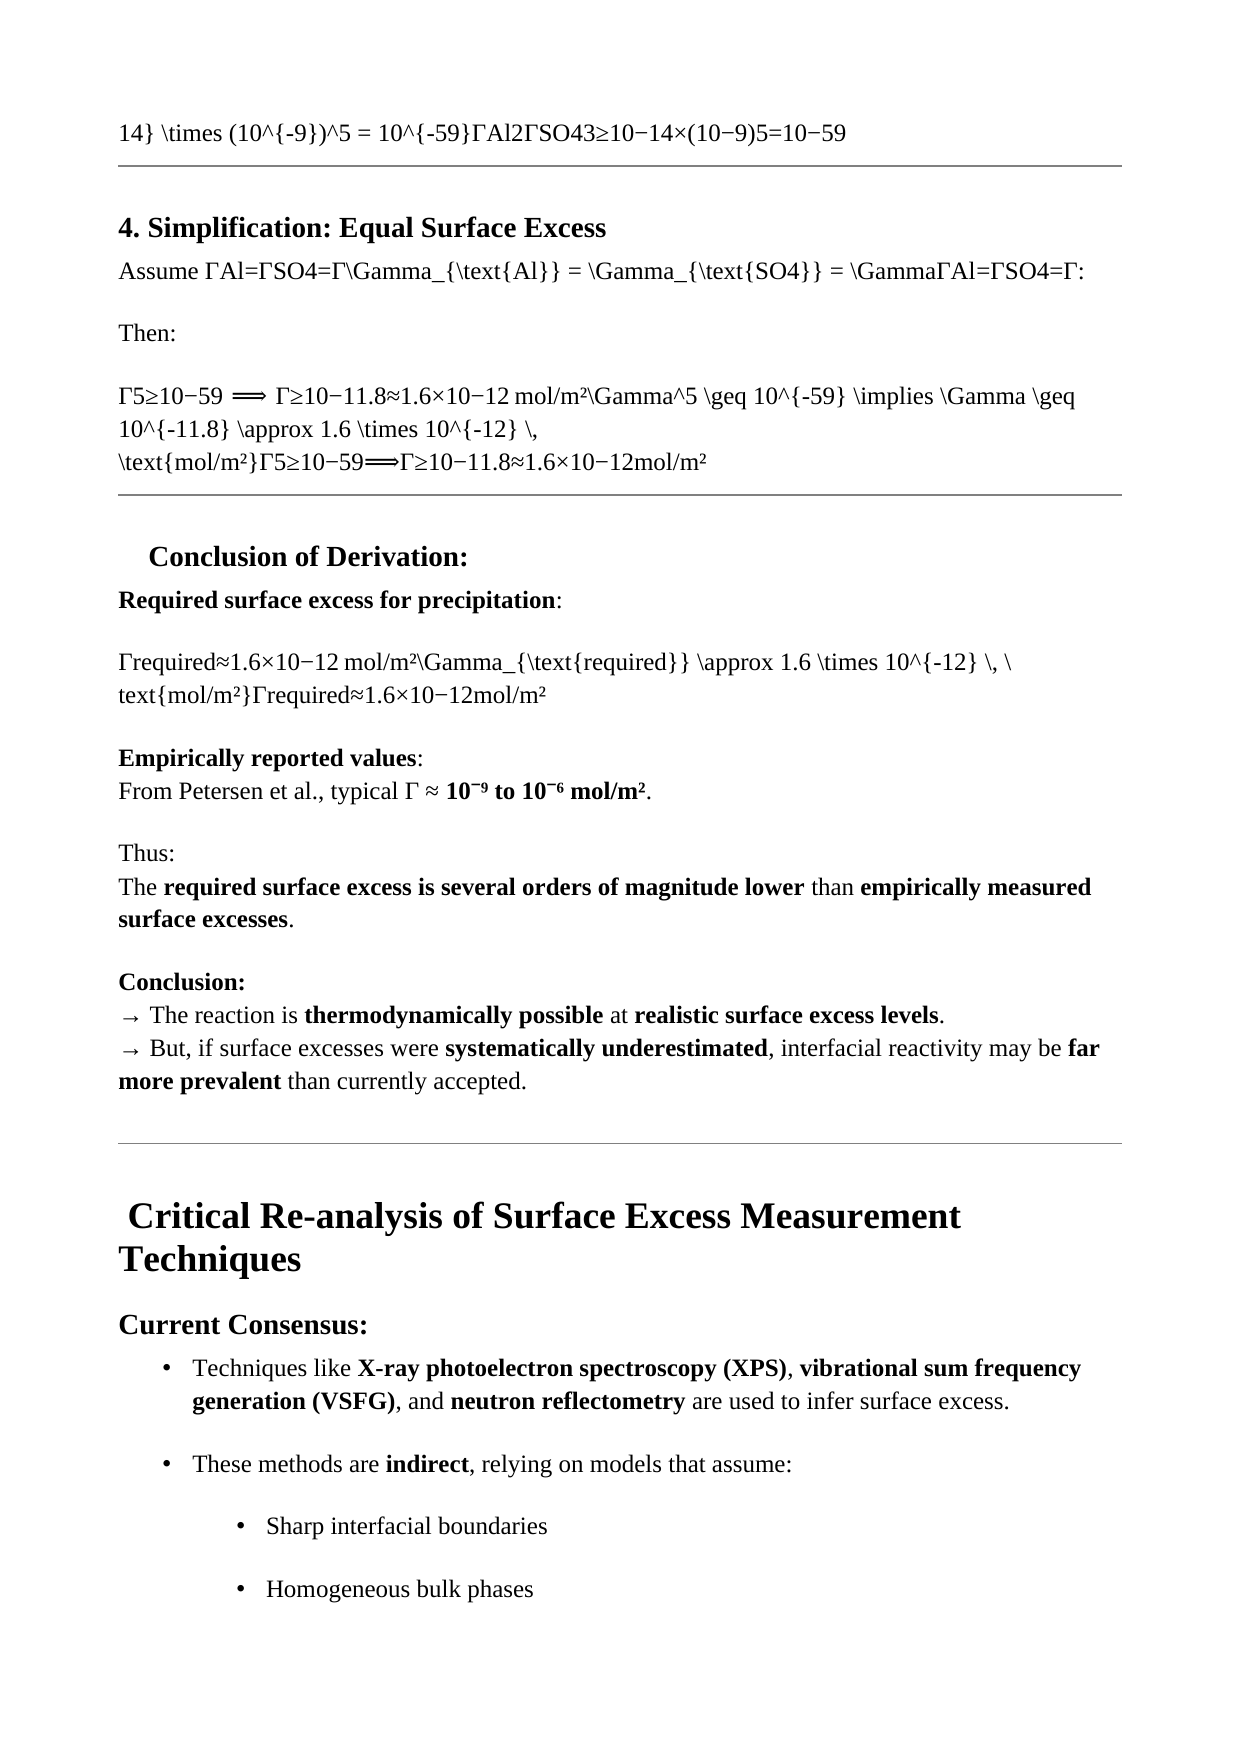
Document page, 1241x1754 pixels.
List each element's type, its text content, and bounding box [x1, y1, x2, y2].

subtitle 🕯️ Critical Re-analysis of Surface Excess Measurement Techniques [118, 1194, 1122, 1280]
text Γrequired≈1.6×10−12 mol/m²\Gamma_{\text{required}} \approx 1.6 \times 10^{-12} \, \text{mol/m²}Γrequired​≈1.6×10−12mol/m² [118, 647, 1122, 709]
subtitle 4. Simplification: Equal Surface Excess [118, 210, 1122, 243]
text Then: [118, 318, 1122, 347]
list These methods are indirect, relying on models that assume: [162, 1449, 1122, 1477]
subtitle Current Consensus: [118, 1307, 1122, 1341]
text 14} \times (10^{-9})^5 = 10^{-59}ΓAl2​ΓSO43​≥10−14×(10−9)5=10−59 [118, 118, 1122, 147]
list Sharp interfacial boundaries [236, 1511, 1122, 1540]
list Homogeneous bulk phases [236, 1574, 1122, 1602]
text Thus: The required surface excess is several orders of magnitude lower than empirically measured surface excesses. [118, 838, 1122, 933]
list Techniques like X-ray photoelectron spectroscopy (XPS), vibrational sum frequency generation (VSFG), and neutron reflectometry are used to infer surface excess. [162, 1353, 1122, 1415]
text Assume ΓAl=ΓSO4=Γ\Gamma_{\text{Al}} = \Gamma_{\text{SO4}} = \GammaΓAl​=ΓSO4​=Γ: [118, 256, 1122, 285]
text Required surface excess for precipitation: [118, 585, 1122, 614]
subtitle ✅ Conclusion of Derivation: [118, 539, 1122, 572]
text Γ5≥10−59 ⟹ Γ≥10−11.8≈1.6×10−12 mol/m²\Gamma^5 \geq 10^{-59} \implies \Gamma \geq 10^{-11.8} \approx 1.6 \times 10^{-12} \, \text{mol/m²}Γ5≥10−59⟹Γ≥10−11.8≈1.6×10−12mol/m² [118, 381, 1122, 476]
text Empirically reported values: From Petersen et al., typical Γ ≈ 10⁻⁹ to 10⁻⁶ mol/m². [118, 743, 1122, 805]
text Conclusion: → The reaction is thermodynamically possible at realistic surface excess levels. → But, if surface excesses were systematically underestimated, interfacial reactivity may be far more prevalent than currently accepted. [118, 967, 1122, 1095]
